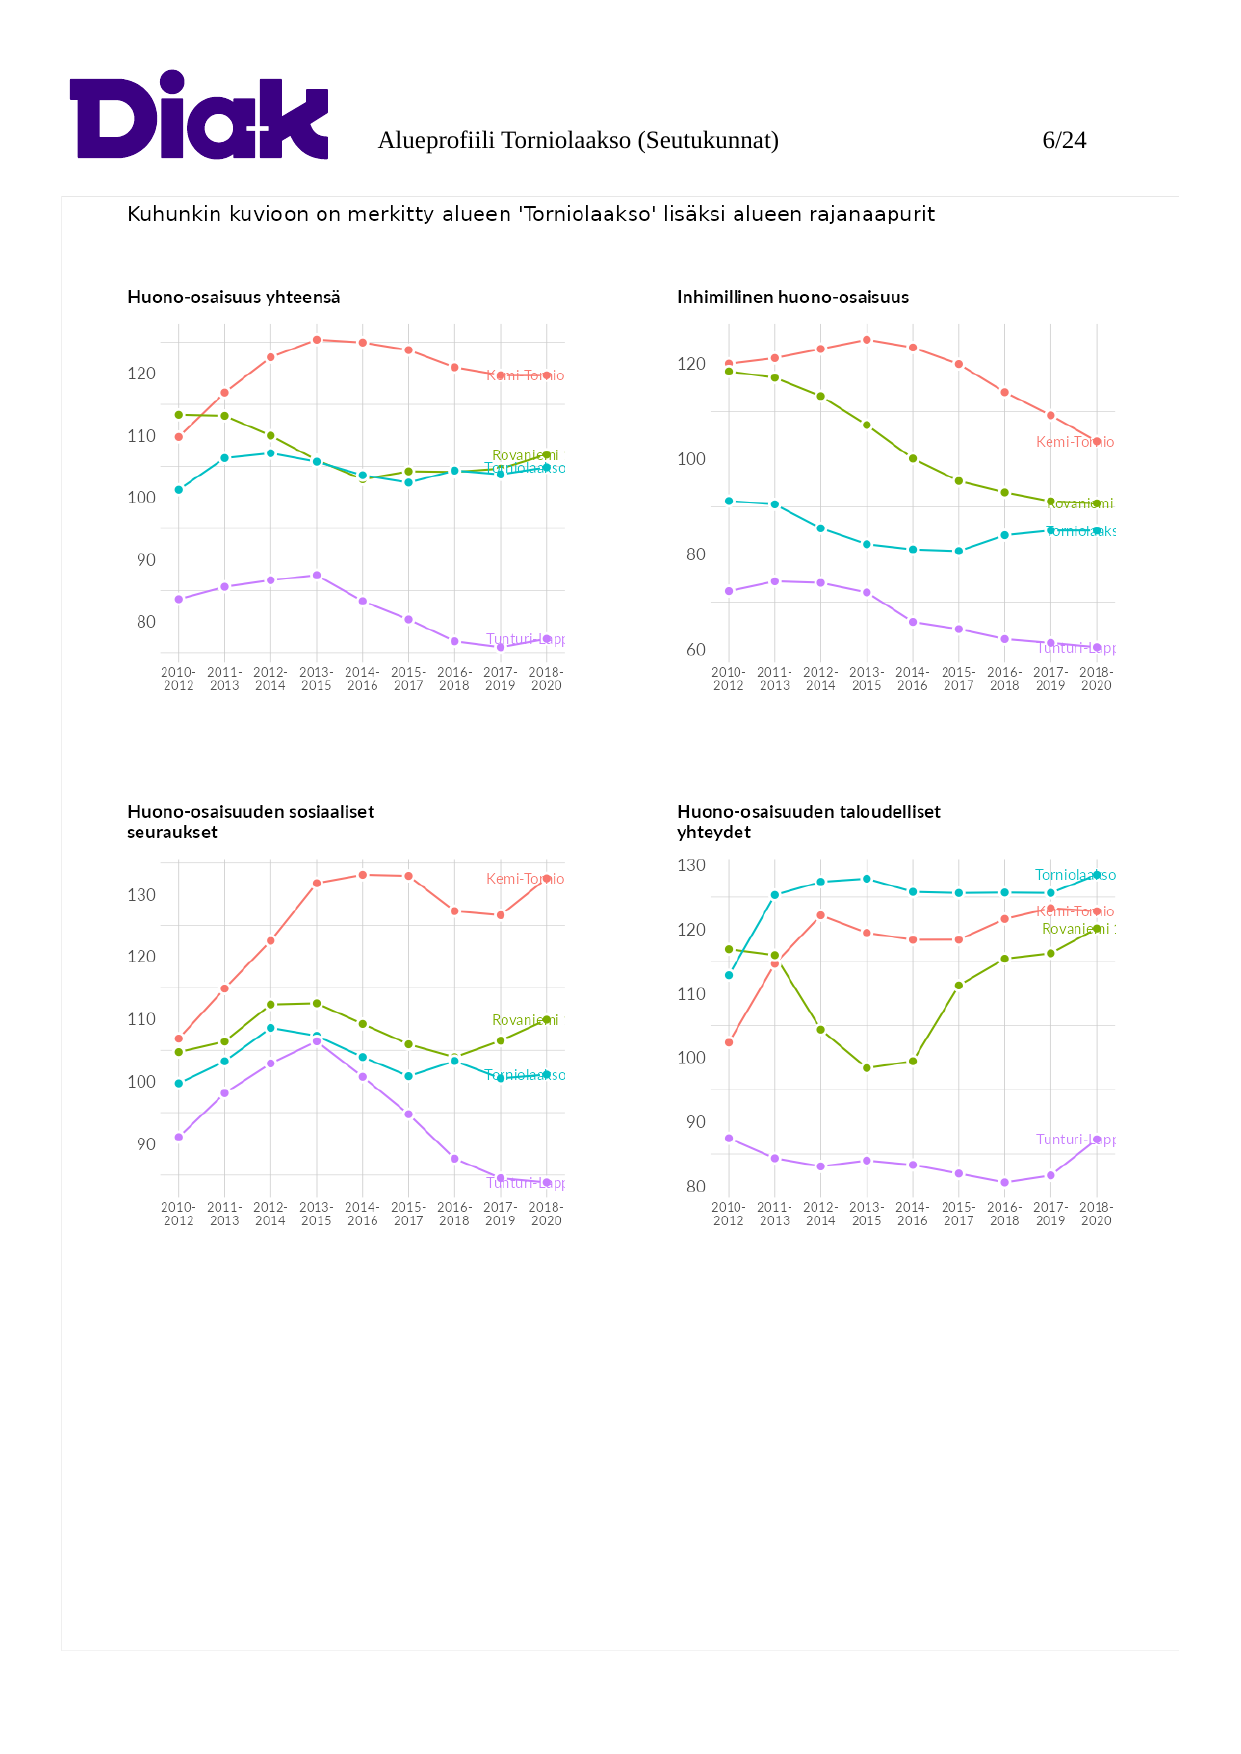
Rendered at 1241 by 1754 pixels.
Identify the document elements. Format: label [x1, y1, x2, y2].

picture [61, 196, 1179, 1651]
